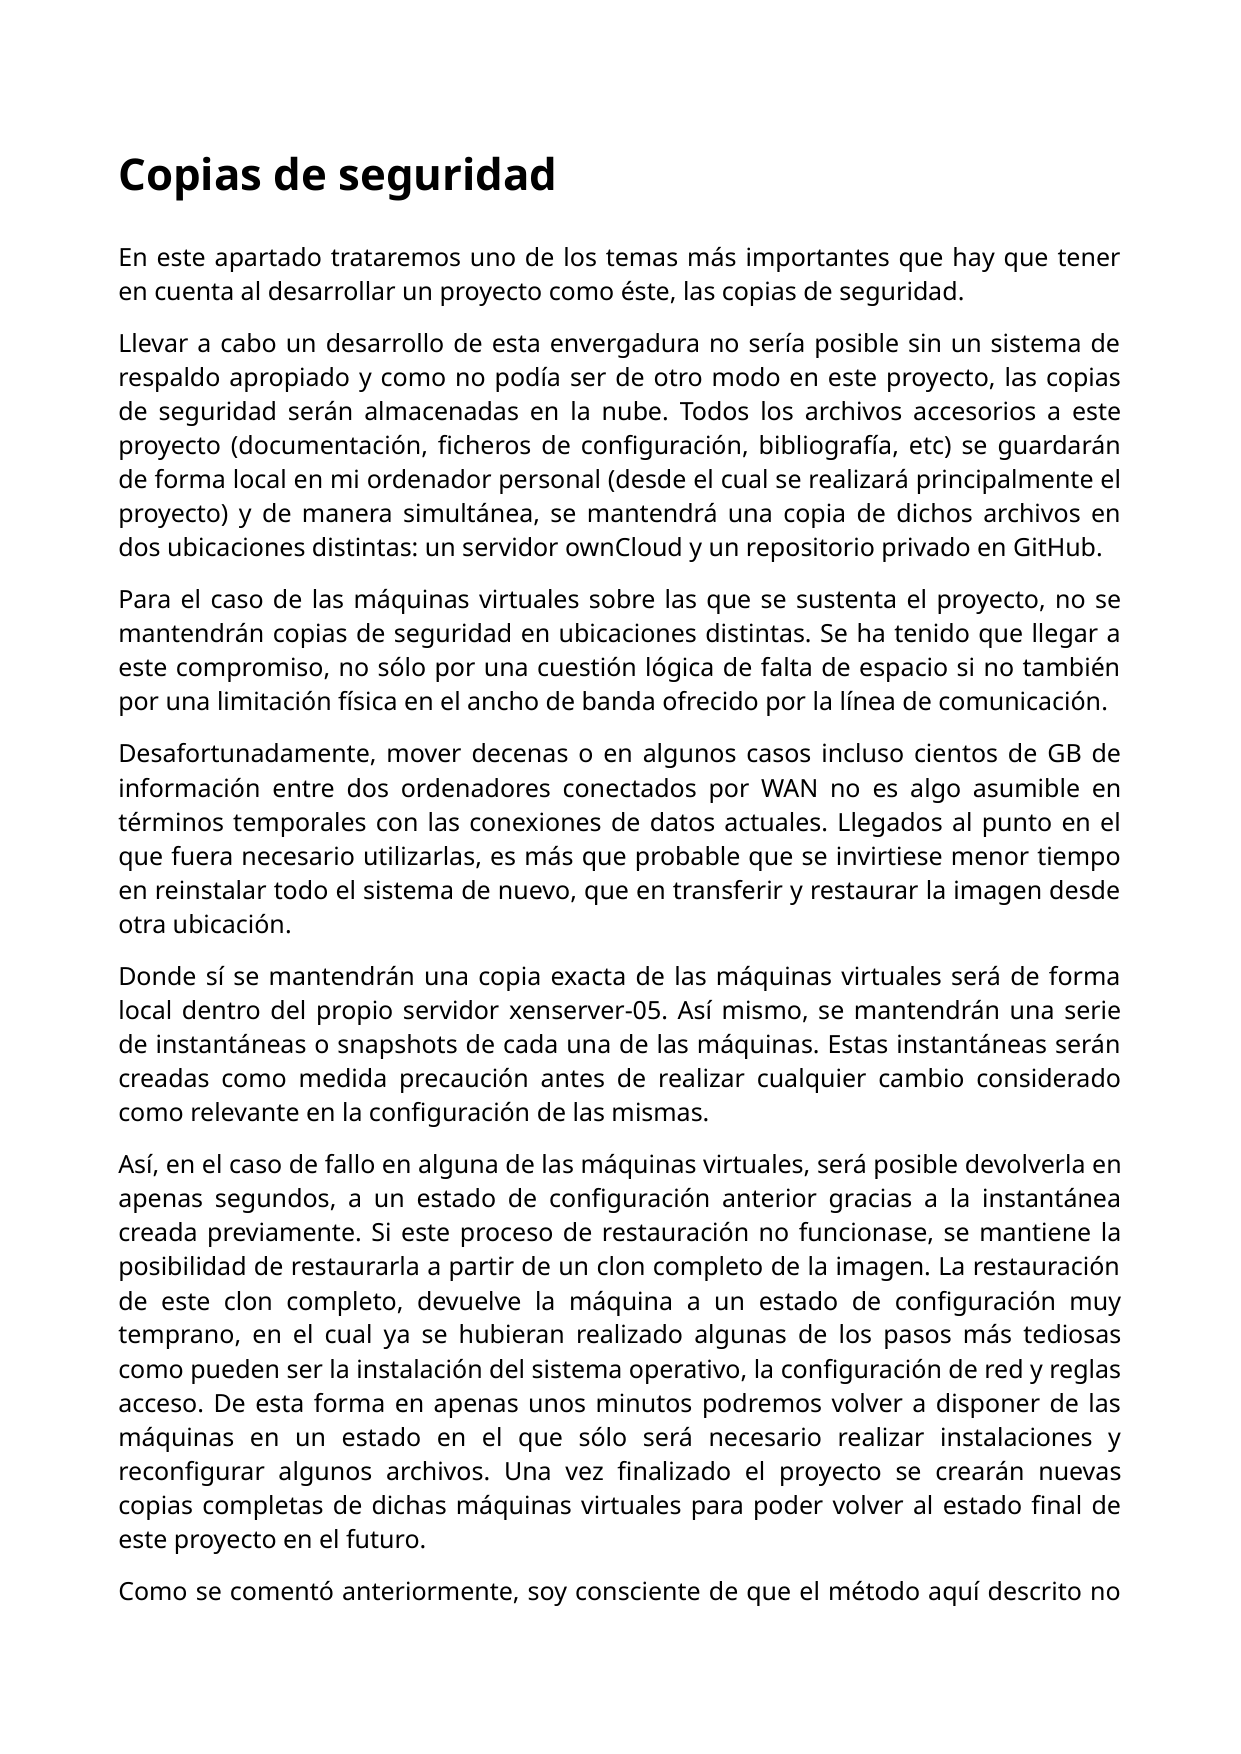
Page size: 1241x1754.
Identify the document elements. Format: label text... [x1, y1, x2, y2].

subtitle Copias de seguridad [118, 144, 1122, 203]
text Donde sí se mantendrán una copia exacta de las máquinas virtuales será de forma local dentro del propio servidor xenserver-05. Así mismo, se mantendrán una serie de instantáneas o snapshots de cada una de las máquinas. Estas instantáneas serán creadas como medida precaución antes de realizar cualquier cambio considerado como relevante en la configuración de las mismas. [118, 958, 1122, 1129]
text En este apartado trataremos uno de los temas más importantes que hay que tener en cuenta al desarrollar un proyecto como éste, las copias de seguridad. [118, 239, 1122, 307]
text Como se comentó anteriormente, soy consciente de que el método aquí descrito no [118, 1574, 1122, 1608]
text Llevar a cabo un desarrollo de esta envergadura no sería posible sin un sistema de respaldo apropiado y como no podía ser de otro modo en este proyecto, las copias de seguridad serán almacenadas en la nube. Todos los archivos accesorios a este proyecto (documentación, ficheros de configuración, bibliografía, etc) se guardarán de forma local en mi ordenador personal (desde el cual se realizará principalmente el proyecto) y de manera simultánea, se mantendrá una copia de dichos archivos en dos ubicaciones distintas: un servidor ownCloud y un repositorio privado en GitHub. [118, 325, 1122, 564]
text Así, en el caso de fallo en alguna de las máquinas virtuales, será posible devolverla en apenas segundos, a un estado de configuración anterior gracias a la instantánea creada previamente. Si este proceso de restauración no funcionase, se mantiene la posibilidad de restaurarla a partir de un clon completo de la imagen. La restauración de este clon completo, devuelve la máquina a un estado de configuración muy temprano, en el cual ya se hubieran realizado algunas de los pasos más tediosas como pueden ser la instalación del sistema operativo, la configuración de red y reglas acceso. De esta forma en apenas unos minutos podremos volver a disponer de las máquinas en un estado en el que sólo será necesario realizar instalaciones y reconfigurar algunos archivos. Una vez finalizado el proyecto se crearán nuevas copias completas de dichas máquinas virtuales para poder volver al estado final de este proyecto en el futuro. [118, 1147, 1122, 1556]
text Desafortunadamente, mover decenas o en algunos casos incluso cientos de GB de información entre dos ordenadores conectados por WAN no es algo asumible en términos temporales con las conexiones de datos actuales. Llegados al punto en el que fuera necesario utilizarlas, es más que probable que se invirtiese menor tiempo en reinstalar todo el sistema de nuevo, que en transferir y restaurar la imagen desde otra ubicación. [118, 736, 1122, 941]
text Para el caso de las máquinas virtuales sobre las que se sustenta el proyecto, no se mantendrán copias de seguridad en ubicaciones distintas. Se ha tenido que llegar a este compromiso, no sólo por una cuestión lógica de falta de espacio si no también por una limitación física en el ancho de banda ofrecido por la línea de comunicación. [118, 582, 1122, 718]
